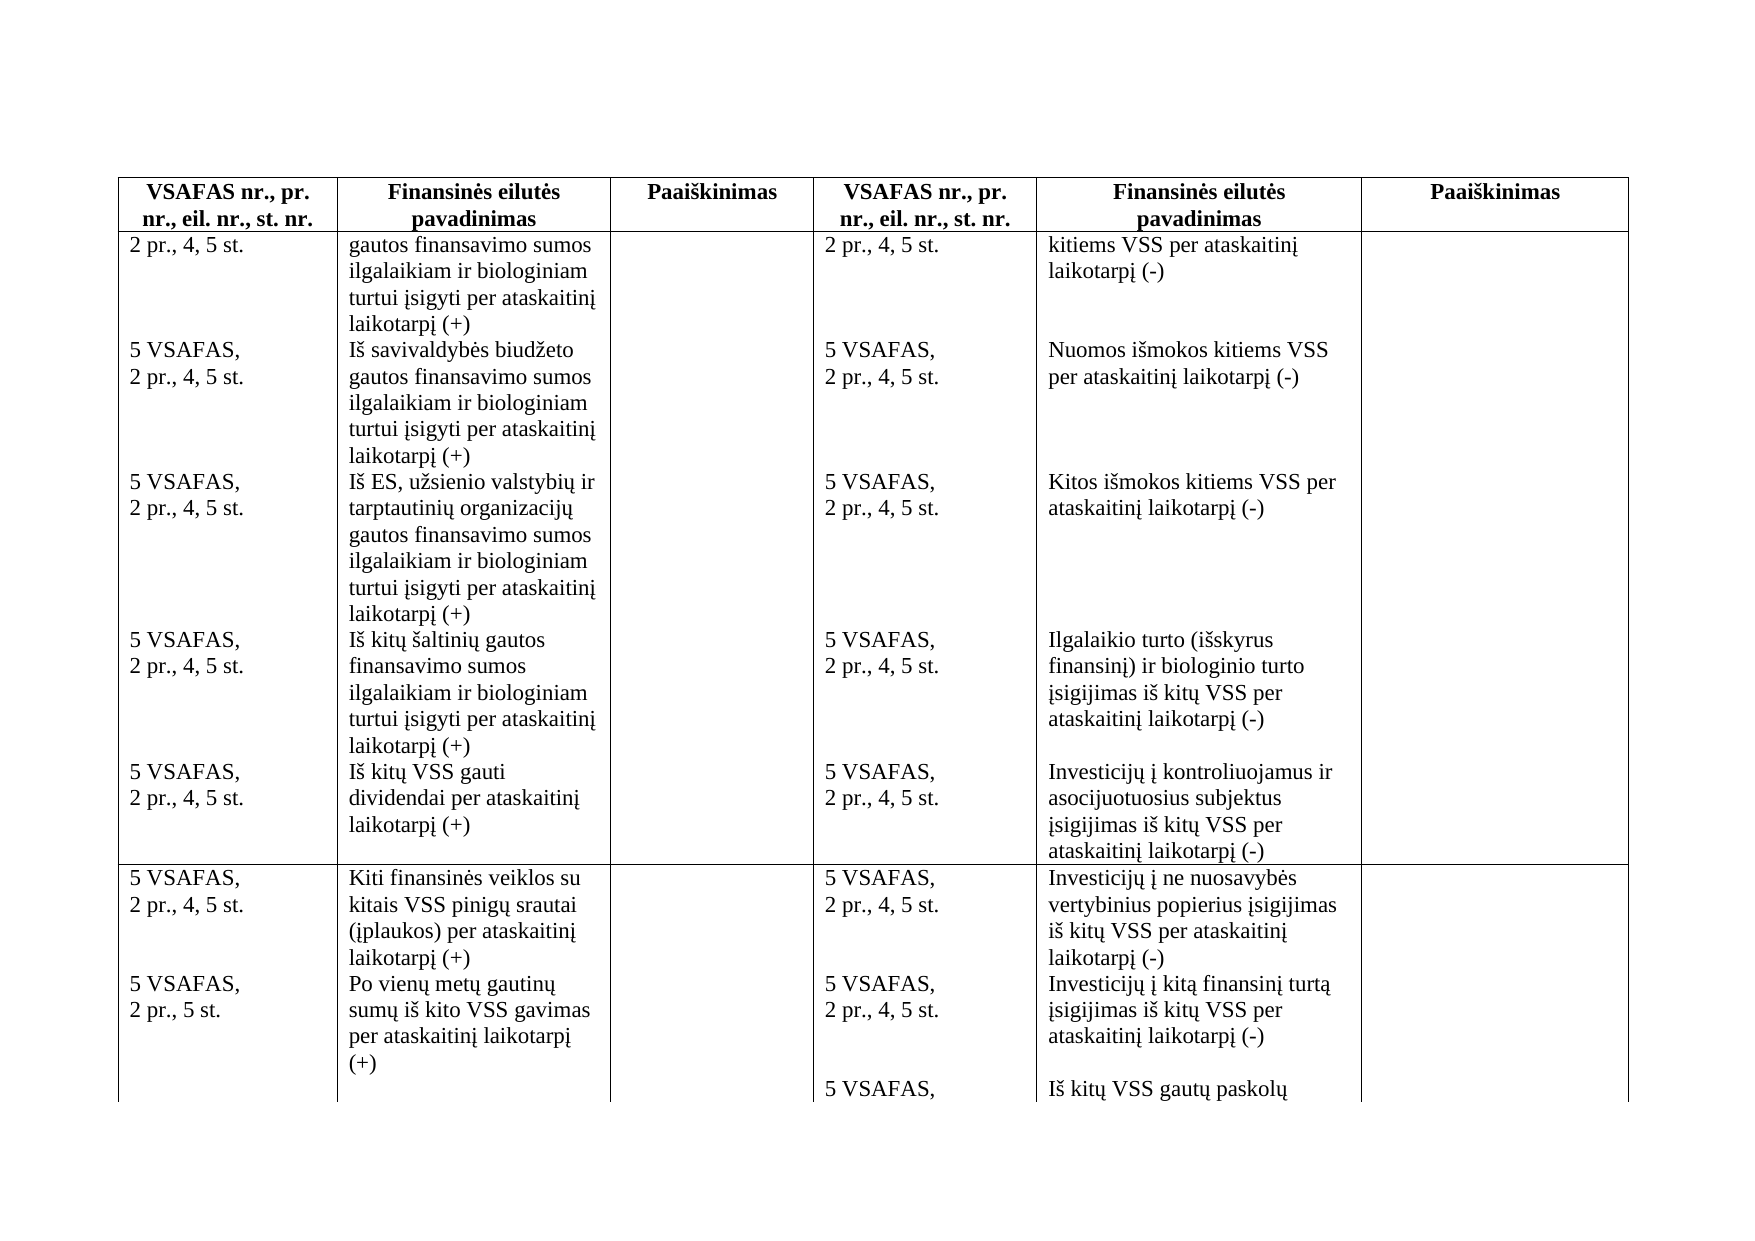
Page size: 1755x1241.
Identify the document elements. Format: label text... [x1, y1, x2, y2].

table_cell [1362, 970, 1628, 1075]
table_cell [1362, 232, 1628, 336]
table_cell 5 VSAFAS, [814, 1075, 1036, 1102]
table_cell [611, 626, 813, 758]
table_cell [1362, 336, 1628, 468]
table_cell [611, 970, 813, 1075]
table_cell Investicijų į ne nuosavybės vertybinius popierius įsigijimas iš kitų VSS per ataskaitinį laikotarpį (-) [1037, 865, 1361, 970]
table_cell Iš kitų šaltinių gautos finansavimo sumos ilgalaikiam ir biologiniam turtui įsigyti per ataskaitinį laikotarpį (+) [338, 626, 610, 758]
table_cell Iš savivaldybės biudžeto gautos finansavimo sumos ilgalaikiam ir biologiniam turtui įsigyti per ataskaitinį laikotarpį (+) [338, 336, 610, 468]
table_cell 5 VSAFAS, 2 pr., 4, 5 st. [814, 970, 1036, 1075]
table_cell 5 VSAFAS, 2 pr., 4, 5 st. [119, 865, 337, 970]
table_cell 2 pr., 4, 5 st. [119, 232, 337, 336]
table_cell [119, 1075, 337, 1102]
table_cell Kitos išmokos kitiems VSS per ataskaitinį laikotarpį (-) [1037, 468, 1361, 626]
table_cell 5 VSAFAS, 2 pr., 4, 5 st. [814, 468, 1036, 626]
table_cell [338, 1075, 610, 1102]
table_cell 5 VSAFAS, 2 pr., 4, 5 st. [814, 758, 1036, 863]
table_cell kitiems VSS per ataskaitinį laikotarpį (-) [1037, 232, 1361, 336]
table_cell [611, 468, 813, 626]
table_cell Nuomos išmokos kitiems VSS per ataskaitinį laikotarpį (-) [1037, 336, 1361, 468]
table_header VSAFAS nr., pr. nr., eil. nr., st. nr. [814, 178, 1036, 231]
table_cell 5 VSAFAS, 2 pr., 4, 5 st. [814, 865, 1036, 970]
table_header Paaiškinimas [1362, 178, 1628, 231]
table_cell [611, 865, 813, 970]
table_cell Ilgalaikio turto (išskyrus finansinį) ir biologinio turto įsigijimas iš kitų VSS per ataskaitinį laikotarpį (-) [1037, 626, 1361, 758]
table_cell [611, 336, 813, 468]
table_cell 5 VSAFAS, 2 pr., 4, 5 st. [814, 626, 1036, 758]
table_cell [1362, 758, 1628, 863]
table_header Finansinės eilutės pavadinimas [338, 178, 610, 231]
table_cell 2 pr., 4, 5 st. [814, 232, 1036, 336]
table_cell 5 VSAFAS, 2 pr., 4, 5 st. [814, 336, 1036, 468]
table_cell [1362, 626, 1628, 758]
table_cell Iš kitų VSS gauti dividendai per ataskaitinį laikotarpį (+) [338, 758, 610, 863]
table_cell [1362, 1075, 1628, 1102]
table_cell Po vienų metų gautinų sumų iš kito VSS gavimas per ataskaitinį laikotarpį (+) [338, 970, 610, 1075]
table_cell gautos finansavimo sumos ilgalaikiam ir biologiniam turtui įsigyti per ataskaitinį laikotarpį (+) [338, 232, 610, 336]
table_cell Investicijų į kitą finansinį turtą įsigijimas iš kitų VSS per ataskaitinį laikotarpį (-) [1037, 970, 1361, 1075]
table_cell [611, 758, 813, 863]
table_header Finansinės eilutės pavadinimas [1037, 178, 1361, 231]
table_cell 5 VSAFAS, 2 pr., 4, 5 st. [119, 626, 337, 758]
table_header VSAFAS nr., pr. nr., eil. nr., st. nr. [119, 178, 337, 231]
table_cell 5 VSAFAS, 2 pr., 4, 5 st. [119, 758, 337, 863]
table_cell Iš ES, užsienio valstybių ir tarptautinių organizacijų gautos finansavimo sumos ilgalaikiam ir biologiniam turtui įsigyti per ataskaitinį laikotarpį (+) [338, 468, 610, 626]
table_cell Investicijų į kontroliuojamus ir asocijuotuosius subjektus įsigijimas iš kitų VSS per ataskaitinį laikotarpį (-) [1037, 758, 1361, 863]
table_cell [611, 1075, 813, 1102]
table_header Paaiškinimas [611, 178, 813, 231]
table_cell [611, 232, 813, 336]
table_cell Iš kitų VSS gautų paskolų [1037, 1075, 1361, 1102]
table_cell [1362, 468, 1628, 626]
table_cell 5 VSAFAS, 2 pr., 4, 5 st. [119, 468, 337, 626]
table_cell 5 VSAFAS, 2 pr., 4, 5 st. [119, 336, 337, 468]
table_cell 5 VSAFAS, 2 pr., 5 st. [119, 970, 337, 1075]
table_cell Kiti finansinės veiklos su kitais VSS pinigų srautai (įplaukos) per ataskaitinį laikotarpį (+) [338, 865, 610, 970]
table_cell [1362, 865, 1628, 970]
